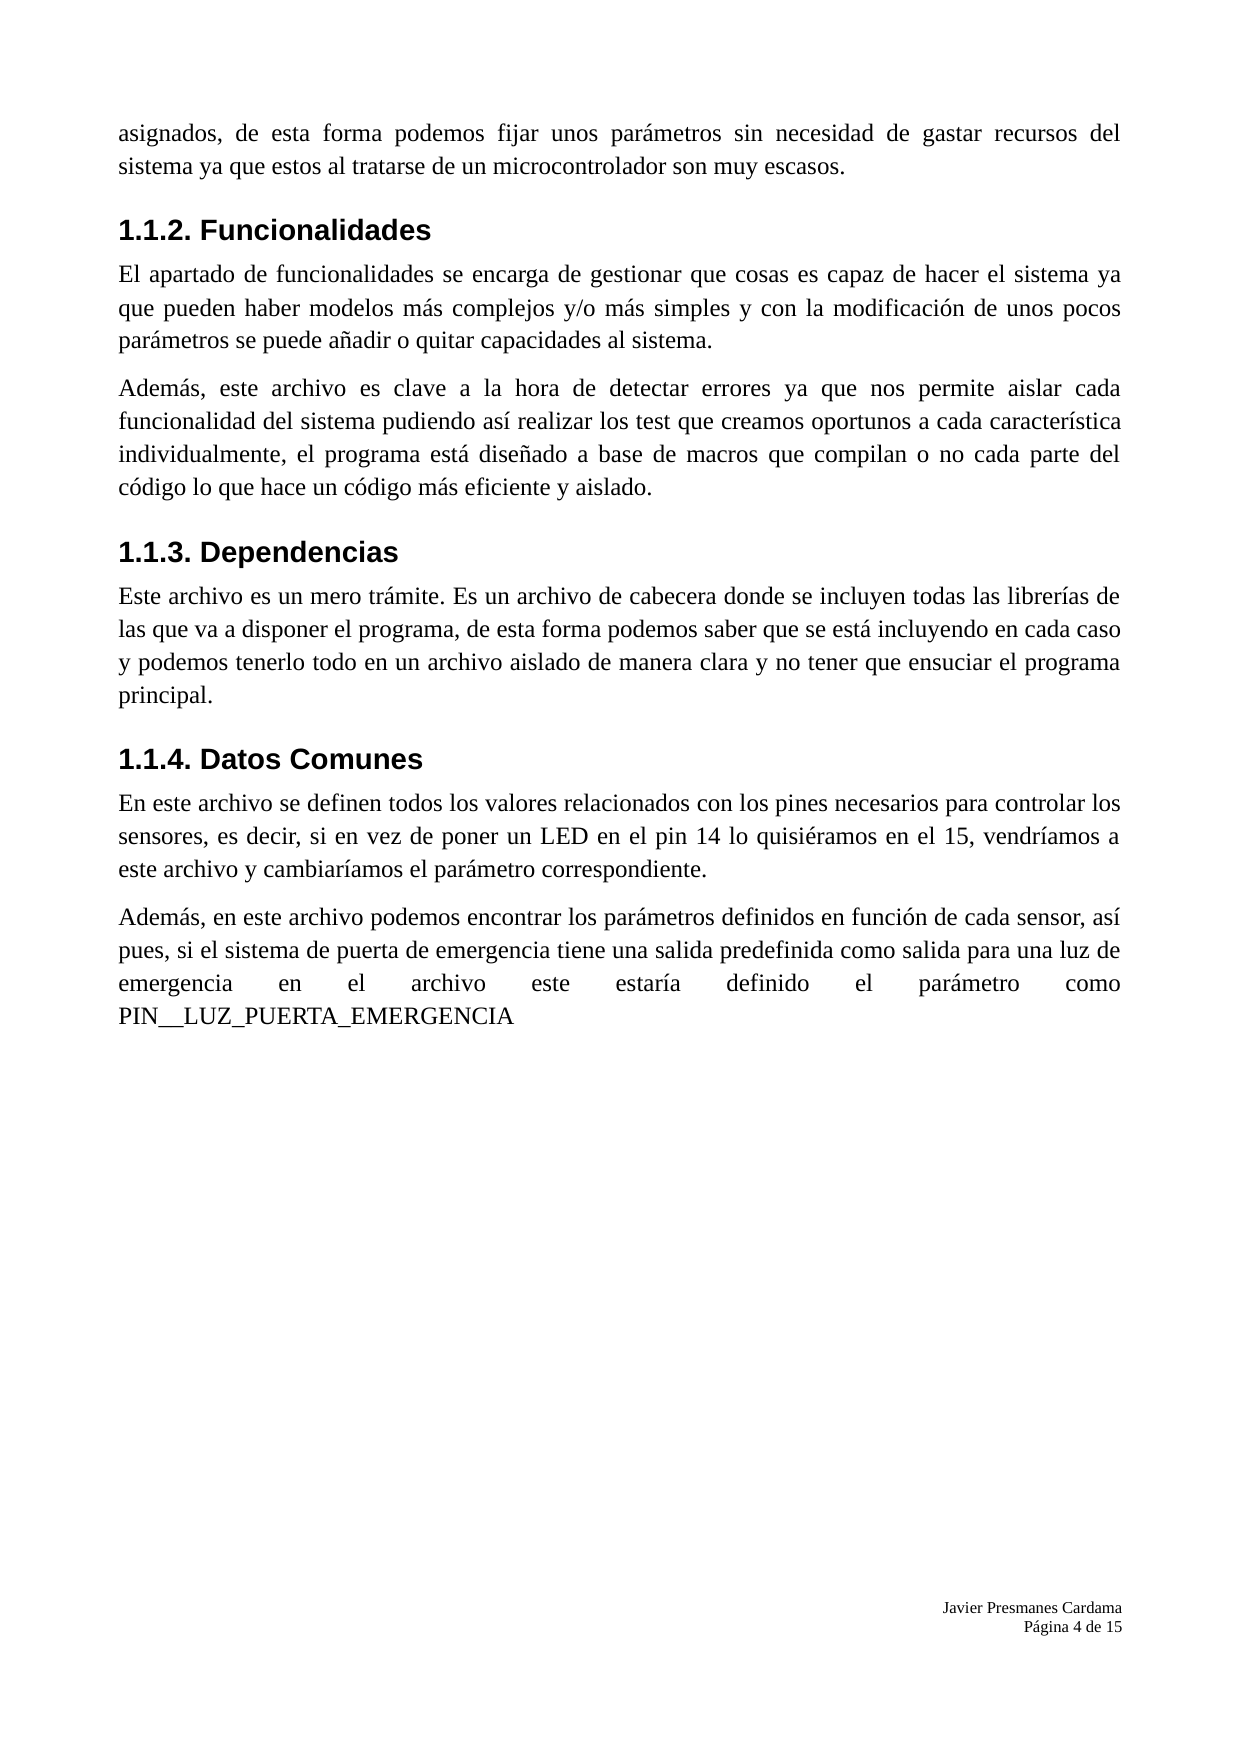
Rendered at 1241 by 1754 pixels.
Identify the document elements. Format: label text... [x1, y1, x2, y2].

text asignados, de esta forma podemos fijar unos parámetros sin necesidad de gastar recursos del sistema ya que estos al tratarse de un microcontrolador son muy escasos. [118, 118, 1122, 180]
text Además, este archivo es clave a la hora de detectar errores ya que nos permite aislar cada funcionalidad del sistema pudiendo así realizar los test que creamos oportunos a cada característica individualmente, el programa está diseñado a base de macros que compilan o no cada parte del código lo que hace un código más eficiente y aislado. [118, 373, 1122, 501]
text Este archivo es un mero trámite. Es un archivo de cabecera donde se incluyen todas las librerías de las que va a disponer el programa, de esta forma podemos saber que se está incluyendo en cada caso y podemos tenerlo todo en un archivo aislado de manera clara y no tener que ensuciar el programa principal. [118, 581, 1122, 708]
text Además, en este archivo podemos encontrar los parámetros definidos en función de cada sensor, así pues, si el sistema de puerta de emergencia tiene una salida predefinida como salida para una luz de emergencia en el archivo este estaría definido el parámetro como PIN__LUZ_PUERTA_EMERGENCIA [118, 902, 1122, 1030]
subtitle 1.1.4. Datos Comunes [118, 742, 1122, 776]
text En este archivo se definen todos los valores relacionados con los pines necesarios para controlar los sensores, es decir, si en vez de poner un LED en el pin 14 lo quisiéramos en el 15, vendríamos a este archivo y cambiaríamos el parámetro correspondiente. [118, 788, 1122, 883]
text El apartado de funcionalidades se encarga de gestionar que cosas es capaz de hacer el sistema ya que pueden haber modelos más complejos y/o más simples y con la modificación de unos pocos parámetros se puede añadir o quitar capacidades al sistema. [118, 259, 1122, 354]
subtitle 1.1.3. Dependencias [118, 534, 1122, 568]
subtitle 1.1.2. Funcionalidades [118, 213, 1122, 247]
